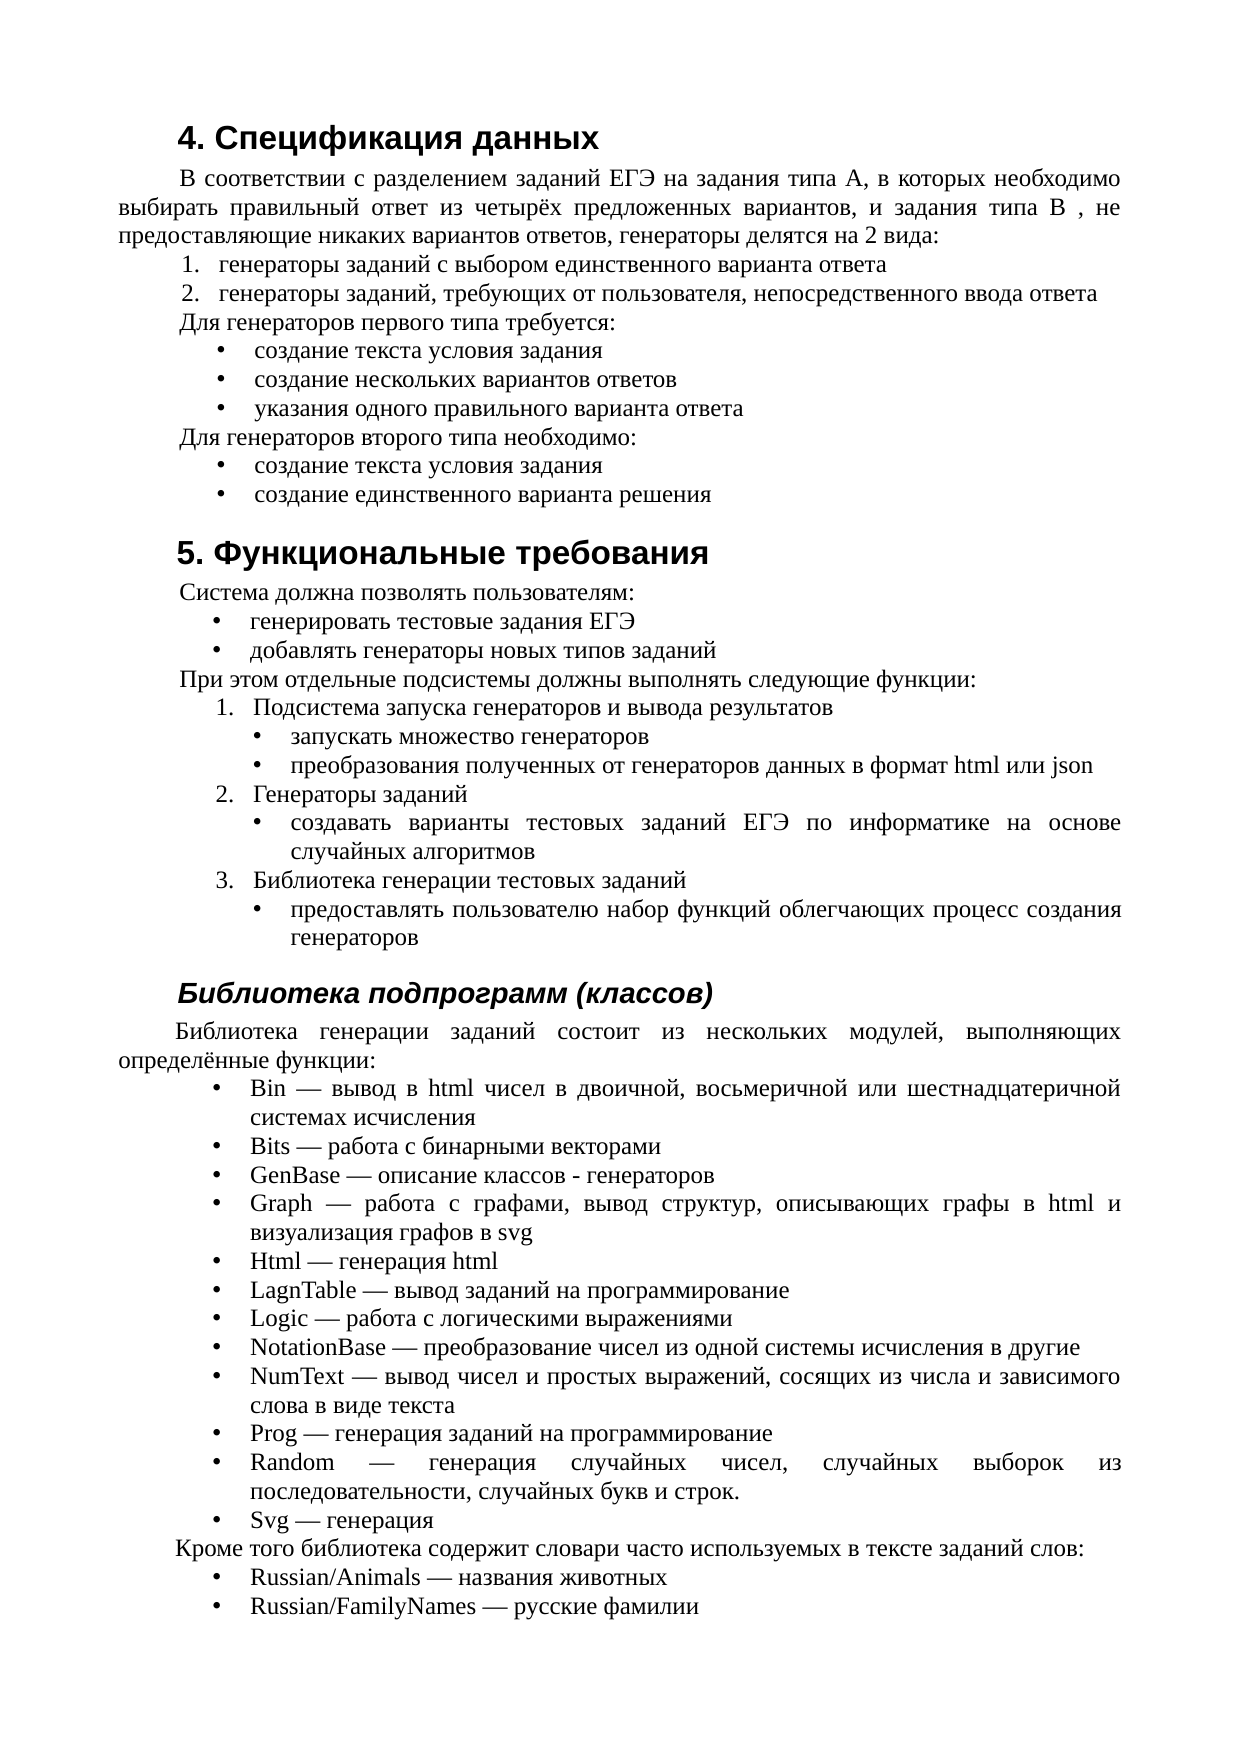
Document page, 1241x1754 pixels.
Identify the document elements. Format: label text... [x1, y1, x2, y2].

list Bits — работа с бинарными векторами [212, 1131, 1122, 1160]
text Для генераторов второго типа необходимо: [118, 422, 1122, 450]
list Random — генерация случайных чисел, случайных выборок из последовательности, случайных букв и строк. [212, 1447, 1122, 1505]
list преобразования полученных от генераторов данных в формат html или json [253, 750, 1122, 779]
list создание текста условия задания [217, 335, 1122, 364]
text Кроме того библиотека содержит словари часто используемых в тексте заданий слов: [118, 1533, 1122, 1562]
text Для генераторов первого типа требуется: [118, 307, 1122, 335]
list Bin — вывод в html чисел в двоичной, восьмеричной или шестнадцатеричной системах исчисления [212, 1073, 1122, 1131]
list Svg — генерация [212, 1505, 1122, 1533]
subtitle Библиотека подпрограмм (классов) [177, 976, 1122, 1010]
list создание текста условия задания [217, 450, 1122, 479]
list NotationBase — преобразование чисел из одной системы исчисления в другие [212, 1332, 1122, 1361]
list запускать множество генераторов [253, 721, 1122, 750]
list Html — генерация html [212, 1246, 1122, 1275]
list Подсистема запуска генераторов и вывода результатов [215, 692, 1122, 721]
text Система должна позволять пользователям: [118, 577, 1122, 606]
list создавать варианты тестовых заданий ЕГЭ по информатике на основе случайных алгоритмов [253, 807, 1122, 865]
list генераторы заданий с выбором единственного варианта ответа [181, 249, 1122, 278]
list предоставлять пользователю набор функций облегчающих процесс создания генераторов [253, 894, 1122, 951]
list Logic — работа с логическими выражениями [212, 1303, 1122, 1332]
list LagnTable — вывод заданий на программирование [212, 1275, 1122, 1303]
list добавлять генераторы новых типов заданий [212, 635, 1122, 664]
text В соответствии с разделением заданий ЕГЭ на задания типа A, в которых необходимо выбирать правильный ответ из четырёх предложенных вариантов, и задания типа B , не предоставляющие никаких вариантов ответов, генераторы делятся на 2 вида: [118, 163, 1122, 249]
list генерировать тестовые задания ЕГЭ [212, 606, 1122, 635]
list указания одного правильного варианта ответа [217, 393, 1122, 422]
subtitle 4. Спецификация данных [177, 118, 1122, 157]
list Russian/Animals — названия животных [212, 1562, 1122, 1591]
list NumText — вывод чисел и простых выражений, сосящих из числа и зависимого слова в виде текста [212, 1361, 1122, 1418]
subtitle 5. Функциональные требования [165, 533, 1122, 571]
list Генераторы заданий [215, 779, 1122, 807]
list GenBase — описание классов - генераторов [212, 1160, 1122, 1188]
list Библиотека генерации тестовых заданий [215, 865, 1122, 894]
text Библиотека генерации заданий состоит из нескольких модулей, выполняющих определённые функции: [118, 1016, 1122, 1073]
list Russian/FamilyNames — русские фамилии [212, 1591, 1122, 1620]
list Prog — генерация заданий на программирование [212, 1418, 1122, 1447]
text При этом отдельные подсистемы должны выполнять следующие функции: [118, 664, 1122, 692]
list Graph — работа с графами, вывод структур, описывающих графы в html и визуализация графов в svg [212, 1188, 1122, 1246]
list создание нескольких вариантов ответов [217, 364, 1122, 393]
list генераторы заданий, требующих от пользователя, непосредственного ввода ответа [181, 278, 1122, 307]
list создание единственного варианта решения [217, 479, 1122, 508]
